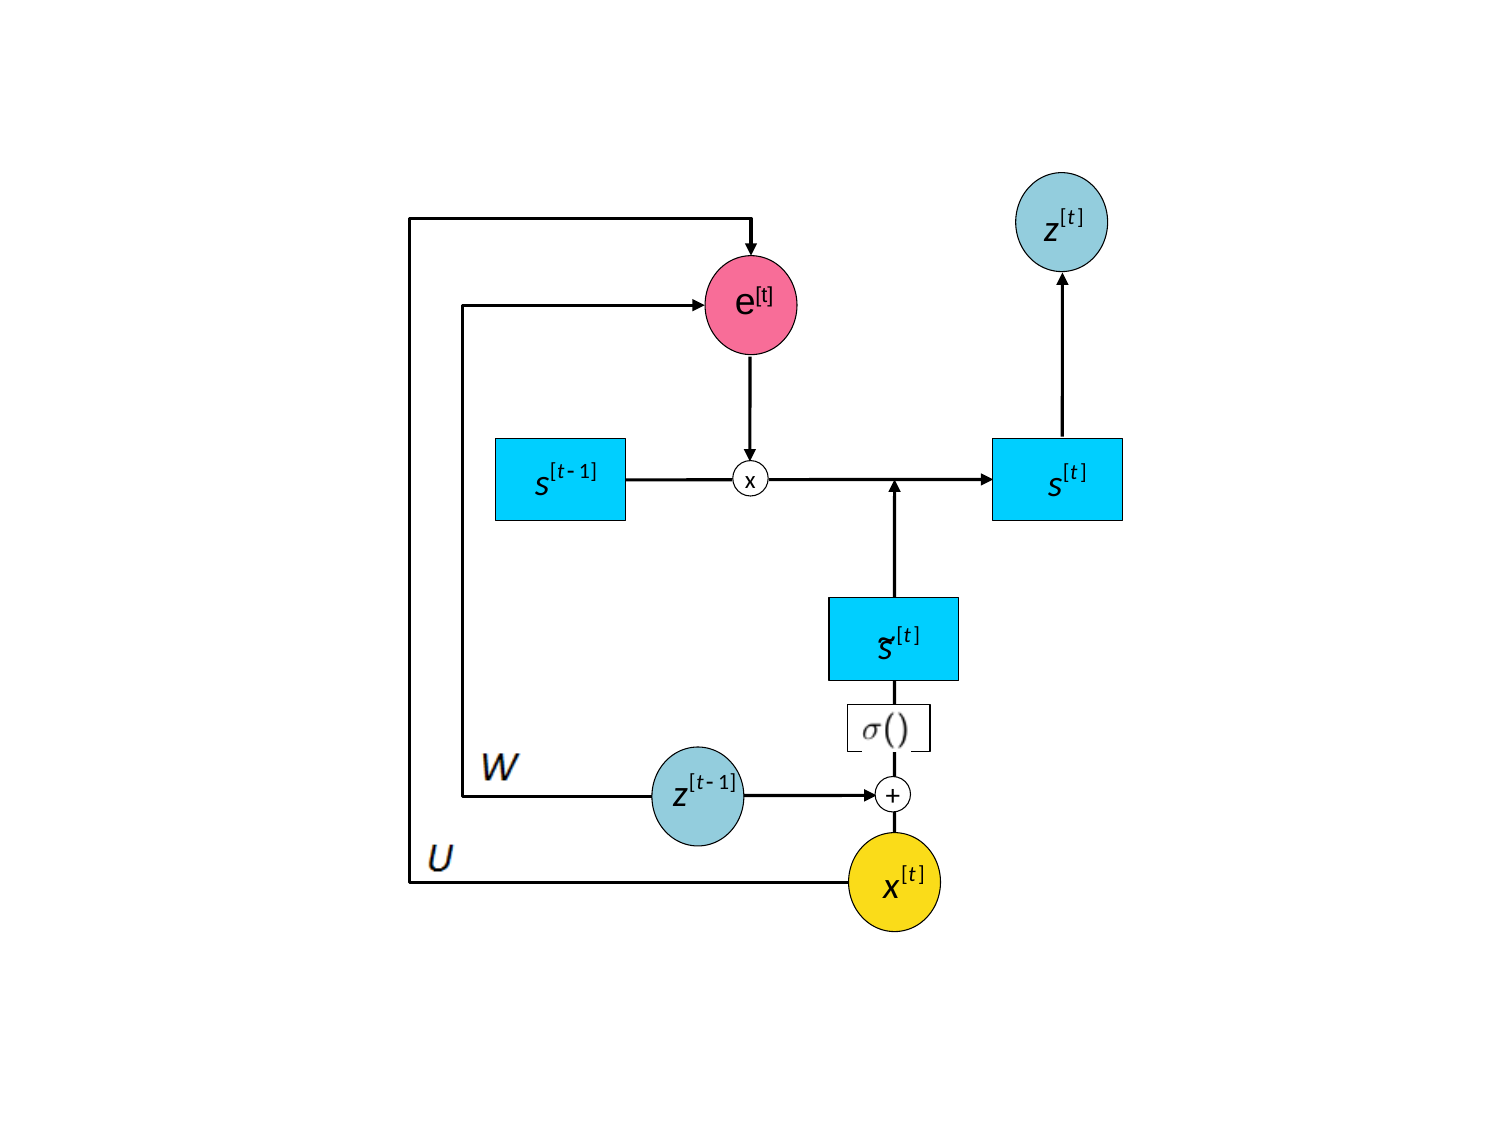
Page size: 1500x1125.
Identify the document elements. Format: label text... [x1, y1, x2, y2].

chart [1041, 456, 1092, 507]
chart [876, 857, 930, 905]
text_box [992, 438, 1123, 521]
text_box [829, 597, 959, 681]
text_box x [732, 460, 769, 497]
text_box [705, 255, 791, 355]
chart [528, 454, 604, 505]
picture [862, 709, 911, 752]
text_box + [875, 776, 911, 812]
text_box [495, 438, 626, 521]
text_box [1015, 172, 1108, 272]
text_box e[t] [720, 273, 856, 330]
text_box [847, 704, 931, 752]
text_box [651, 746, 741, 846]
chart [871, 618, 925, 669]
picture [415, 834, 461, 878]
picture [474, 741, 524, 787]
chart [666, 766, 742, 814]
chart [1037, 201, 1091, 248]
text_box [848, 832, 941, 932]
